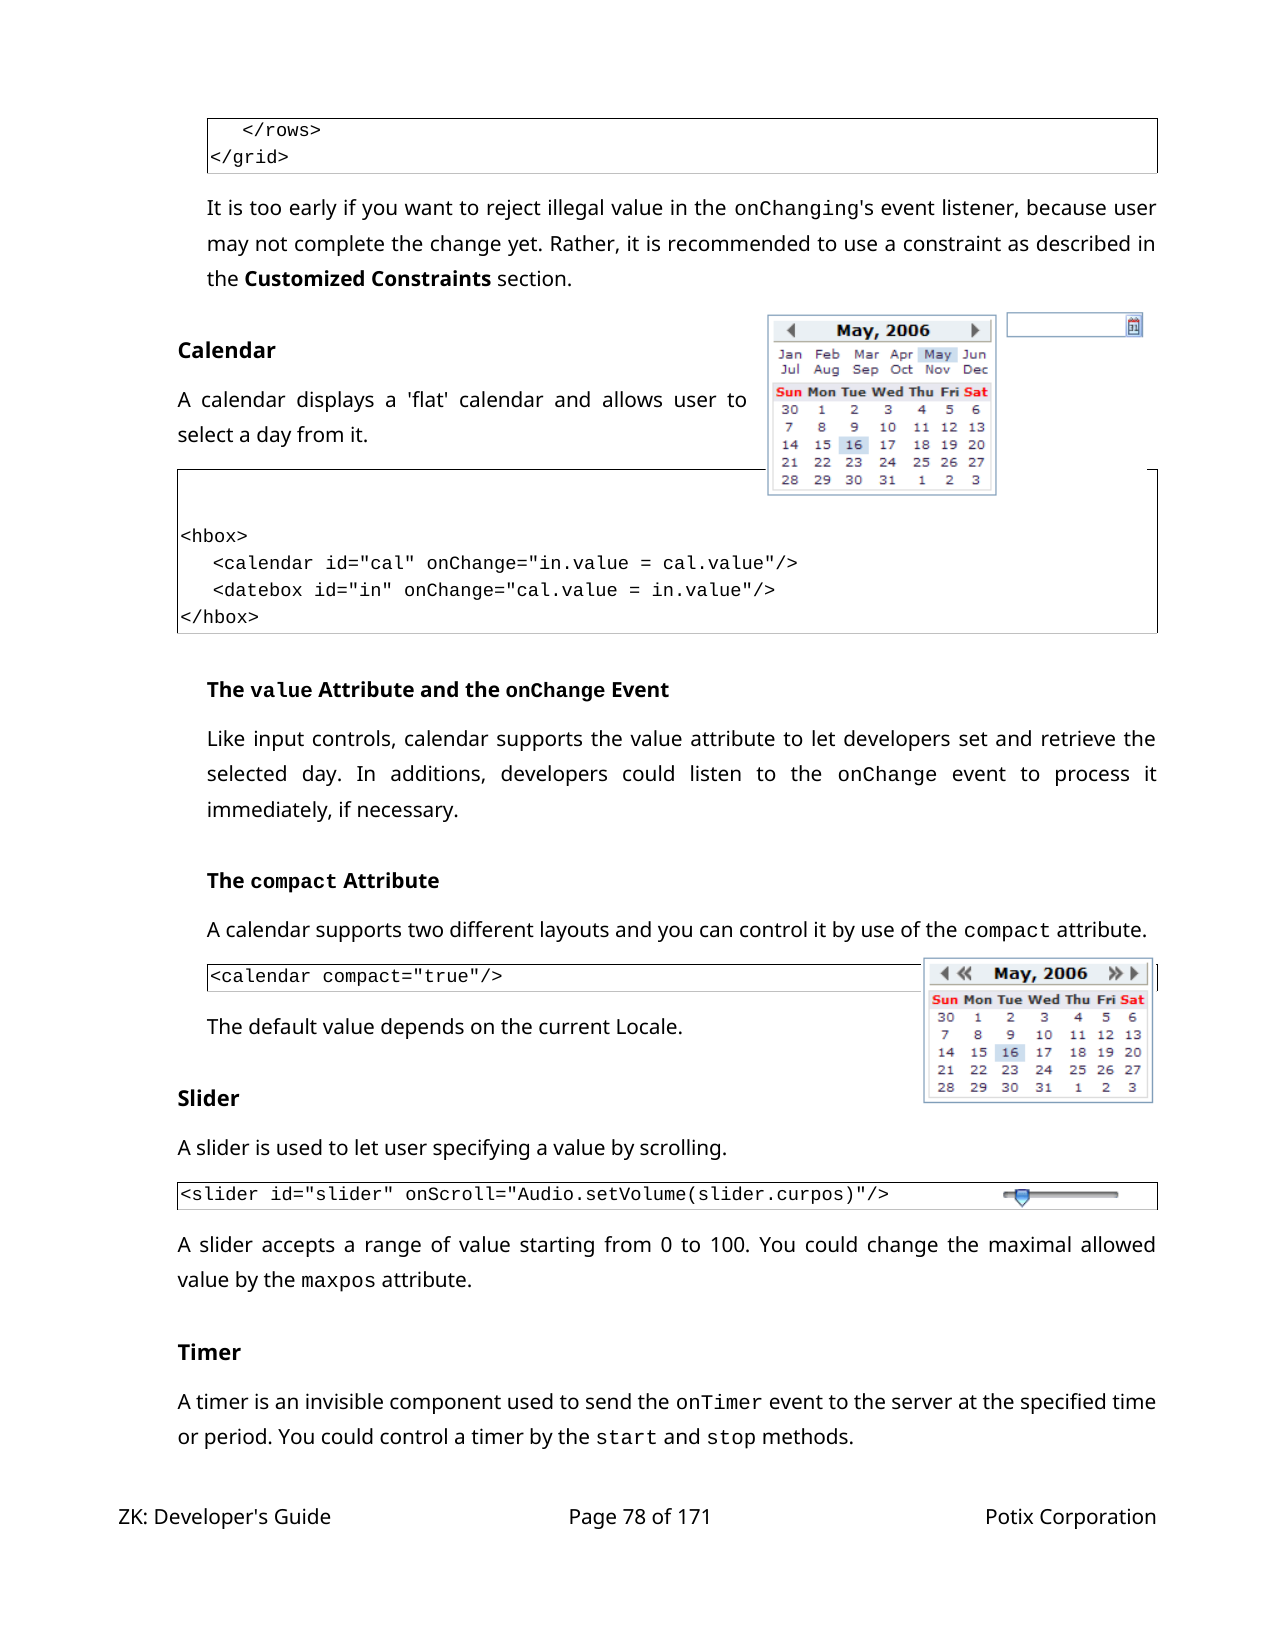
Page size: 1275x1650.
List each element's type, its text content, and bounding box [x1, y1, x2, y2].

picture [765, 311, 1147, 497]
text The default value depends on the current Locale. [207, 1012, 921, 1040]
text <calendar id="cal" onChange="in.value = cal.value"/> [178, 551, 1157, 575]
text A slider is used to let user specifying a value by scrolling. [177, 1133, 1157, 1162]
text A slider accepts a range of value starting from 0 to 100. You could change the maximal allowed value by the maxpos attribute. [177, 1230, 1157, 1294]
subtitle The compact Attribute [207, 866, 1157, 894]
text It is too early if you want to reject illegal value in the onChanging's event listener, because user may not complete the change yet. Rather, it is recommended to use a constraint as described in the Customized Constraints section. [207, 193, 1157, 292]
text <slider id="slider" onScroll="Audio.setVolume(slider.curpos)"/> [178, 1183, 1157, 1209]
text A calendar supports two different layouts and you can control it by use of the compact attribute. [207, 915, 1157, 943]
subtitle Slider [177, 1083, 1157, 1113]
subtitle The value Attribute and the onChange Event [207, 675, 1157, 704]
text A timer is an invisible component used to send the onTimer event to the server at the specified time or period. You could control a timer by the start and stop methods. [177, 1387, 1157, 1451]
text <hbox> [178, 524, 1157, 548]
subtitle Calendar [177, 335, 765, 365]
text </hbox> [178, 605, 1157, 633]
picture [921, 954, 1157, 1107]
text A calendar displays a 'flat' calendar and allows user to select a day from it. [177, 385, 765, 449]
text <datebox id="in" onChange="cal.value = in.value"/> [178, 578, 1157, 602]
text </grid> [208, 145, 1157, 173]
picture [1001, 1188, 1123, 1208]
subtitle [1147, 335, 1157, 365]
text </rows> [208, 119, 1157, 142]
text Like input controls, calendar supports the value attribute to let developers set and retrieve the selected day. In additions, developers could listen to the onChange event to process it immediately, if necessary. [207, 724, 1157, 823]
text <calendar compact="true"/> [208, 965, 921, 991]
subtitle Timer [177, 1336, 1157, 1366]
